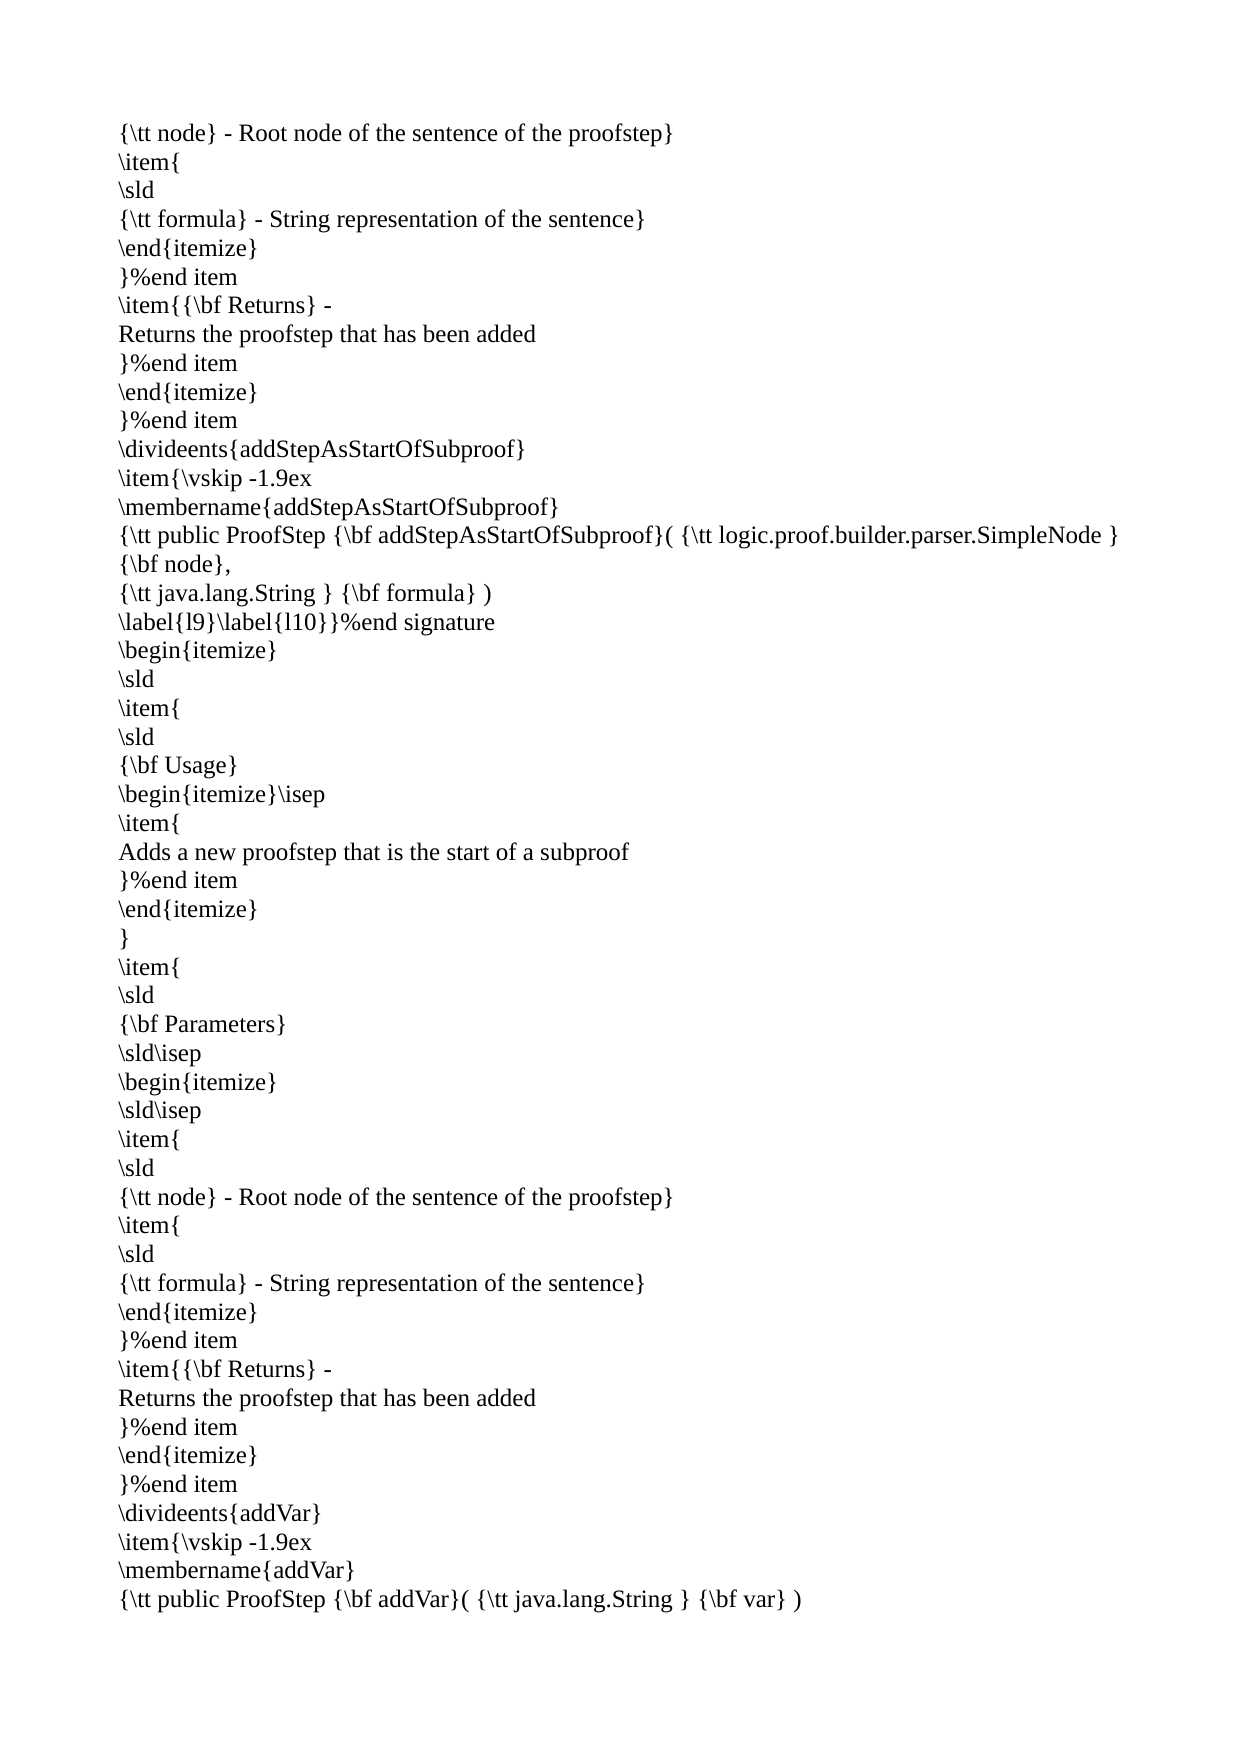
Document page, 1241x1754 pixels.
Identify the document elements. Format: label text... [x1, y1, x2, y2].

text \divideents{addVar} [118, 1498, 1122, 1527]
text \begin{itemize} [118, 636, 1122, 664]
text }%end item [118, 262, 1122, 291]
text \sld [118, 1153, 1122, 1182]
text \end{itemize} [118, 377, 1122, 406]
text \sld [118, 664, 1122, 693]
text }%end item [118, 406, 1122, 434]
text {\tt public ProofStep {\bf addVar}( {\tt java.lang.String } {\bf var} ) [118, 1584, 1122, 1613]
text Adds a new proofstep that is the start of a subproof [118, 837, 1122, 866]
text Returns the proofstep that has been added [118, 1383, 1122, 1412]
text } [118, 923, 1122, 952]
text \item{ [118, 1211, 1122, 1239]
text \item{ [118, 952, 1122, 981]
text \label{l9}\label{l10}}%end signature [118, 607, 1122, 636]
text \item{{\bf Returns} - [118, 1354, 1122, 1383]
text \sld\isep [118, 1038, 1122, 1067]
text {\tt node} - Root node of the sentence of the proofstep} [118, 1182, 1122, 1211]
text \membername{addStepAsStartOfSubproof} [118, 492, 1122, 521]
text {\bf Usage} [118, 751, 1122, 779]
text \sld [118, 176, 1122, 204]
text {\tt node} - Root node of the sentence of the proofstep} [118, 118, 1122, 147]
text \end{itemize} [118, 1297, 1122, 1326]
text {\tt public ProofStep {\bf addStepAsStartOfSubproof}( {\tt logic.proof.builder.parser.SimpleNode } {\bf node}, [118, 521, 1122, 578]
text \end{itemize} [118, 894, 1122, 923]
text \end{itemize} [118, 233, 1122, 262]
text \sld [118, 722, 1122, 751]
text }%end item [118, 866, 1122, 894]
text }%end item [118, 348, 1122, 377]
text \item{ [118, 1124, 1122, 1153]
text }%end item [118, 1412, 1122, 1441]
text \item{ [118, 147, 1122, 176]
text \sld [118, 1239, 1122, 1268]
text \end{itemize} [118, 1441, 1122, 1469]
text \begin{itemize} [118, 1067, 1122, 1096]
text \item{\vskip -1.9ex [118, 1527, 1122, 1556]
text {\tt formula} - String representation of the sentence} [118, 1268, 1122, 1297]
text {\bf Parameters} [118, 1009, 1122, 1038]
text Returns the proofstep that has been added [118, 319, 1122, 348]
text \membername{addVar} [118, 1556, 1122, 1584]
text {\tt java.lang.String } {\bf formula} ) [118, 578, 1122, 607]
text \item{\vskip -1.9ex [118, 463, 1122, 492]
text }%end item [118, 1469, 1122, 1498]
text {\tt formula} - String representation of the sentence} [118, 204, 1122, 233]
text \divideents{addStepAsStartOfSubproof} [118, 434, 1122, 463]
text \sld\isep [118, 1096, 1122, 1124]
text }%end item [118, 1326, 1122, 1354]
text \item{{\bf Returns} - [118, 291, 1122, 319]
text \item{ [118, 693, 1122, 722]
text \begin{itemize}\isep [118, 779, 1122, 808]
text \sld [118, 981, 1122, 1009]
text \item{ [118, 808, 1122, 837]
